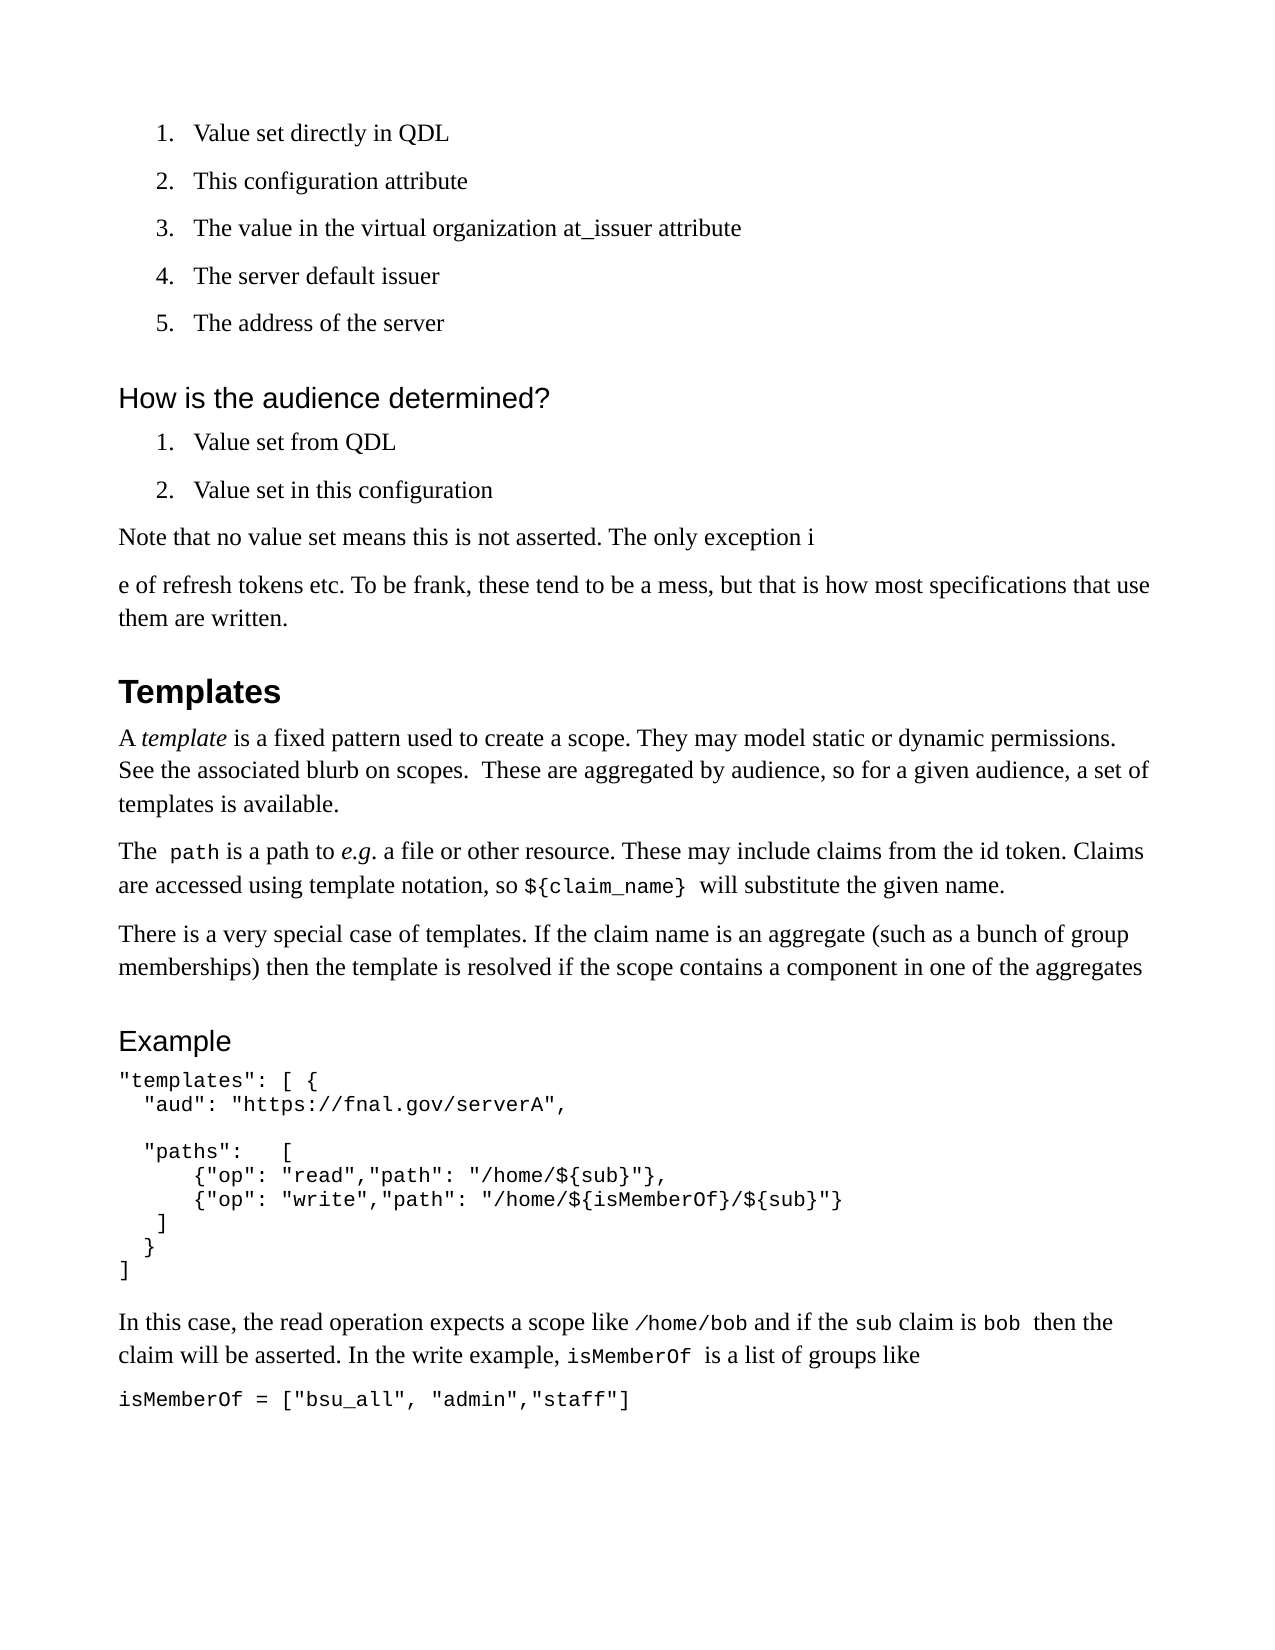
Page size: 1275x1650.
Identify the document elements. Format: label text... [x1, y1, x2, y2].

subtitle Example [118, 1024, 1157, 1058]
subtitle How is the audience determined? [118, 381, 1157, 415]
text "templates": [ { [118, 1070, 1157, 1094]
text {"op": "read","path": "/home/${sub}"}, [118, 1165, 1157, 1188]
list The address of the server [156, 308, 1157, 337]
text ] [118, 1259, 1157, 1283]
text "paths": [ [118, 1141, 1157, 1165]
list Value set from QDL [156, 427, 1157, 456]
list This configuration attribute [156, 166, 1157, 194]
list Value set directly in QDL [156, 118, 1157, 147]
text A template is a fixed pattern used to create a scope. They may model static or dynamic permissions. See the associated blurb on scopes. These are aggregated by audience, so for a given audience, a set of templates is available. [118, 723, 1157, 817]
text Note that no value set means this is not asserted. The only exception i [118, 522, 1157, 551]
list The value in the virtual organization at_issuer attribute [156, 213, 1157, 242]
text isMemberOf = ["bsu_all", "admin","staff"] [118, 1389, 1157, 1413]
text The path is a path to e.g. a file or other resource. These may include claims from the id token. Claims are accessed using template notation, so ${claim_name} will substitute the given name. [118, 836, 1157, 900]
list Value set in this configuration [156, 475, 1157, 503]
text There is a very special case of templates. If the claim name is an aggregate (such as a bunch of group memberships) then the template is resolved if the scope contains a component in one of the aggregates [118, 919, 1157, 980]
text {"op": "write","path": "/home/${isMemberOf}/${sub}"} [118, 1188, 1157, 1212]
text } [118, 1236, 1157, 1259]
list The server default issuer [156, 261, 1157, 290]
text e of refresh tokens etc. To be frank, these tend to be a mess, but that is how most specifications that use them are written. [118, 570, 1157, 632]
text In this case, the read operation expects a scope like /home/bob and if the sub claim is bob then the claim will be asserted. In the write example, isMemberOf is a list of groups like [118, 1307, 1157, 1370]
text "aud": "https://fnal.gov/serverA", [118, 1094, 1157, 1118]
text ] [118, 1212, 1157, 1236]
subtitle Templates [118, 671, 1157, 710]
